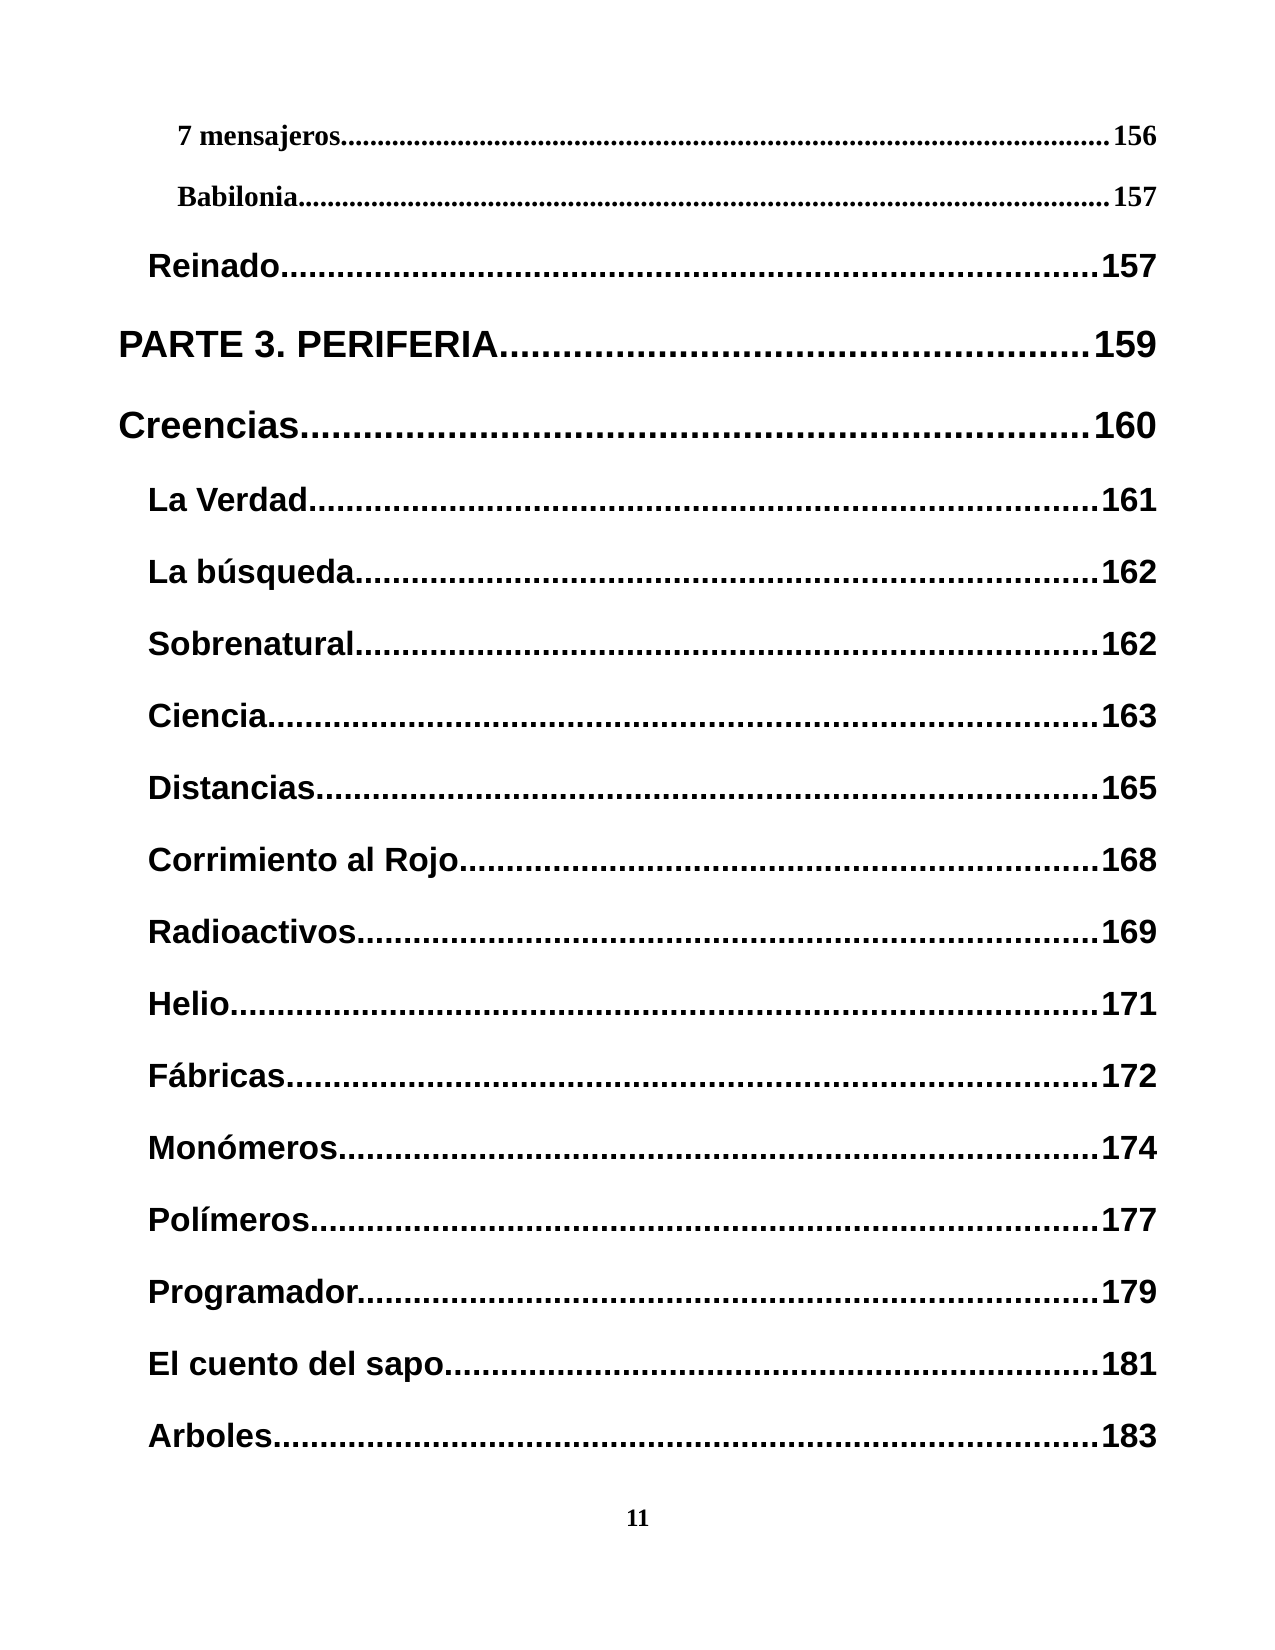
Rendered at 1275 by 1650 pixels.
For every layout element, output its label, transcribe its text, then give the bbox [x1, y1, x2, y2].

text Distancias. 165 [148, 768, 1157, 807]
text Corrimiento al Rojo. 168 [148, 840, 1157, 879]
text La búsqueda. 162 [148, 552, 1157, 591]
text Sobrenatural. 162 [148, 624, 1157, 663]
text Babilonia. 157 [177, 179, 1157, 213]
text PARTE 3. PERIFERIA. 159 [118, 322, 1157, 366]
text Fábricas. 172 [148, 1056, 1157, 1095]
text Polímeros. 177 [148, 1200, 1157, 1239]
text El cuento del sapo. 181 [148, 1344, 1157, 1383]
text Programador. 179 [148, 1272, 1157, 1311]
text Arboles. 183 [148, 1416, 1157, 1455]
text 7 mensajeros. 156 [177, 118, 1157, 152]
text Creencias. 160 [118, 403, 1157, 447]
text Reinado. 157 [148, 246, 1157, 285]
text Helio. 171 [148, 984, 1157, 1023]
text La Verdad. 161 [148, 480, 1157, 519]
text Radioactivos. 169 [148, 912, 1157, 951]
text Monómeros. 174 [148, 1128, 1157, 1167]
text Ciencia. 163 [148, 696, 1157, 735]
